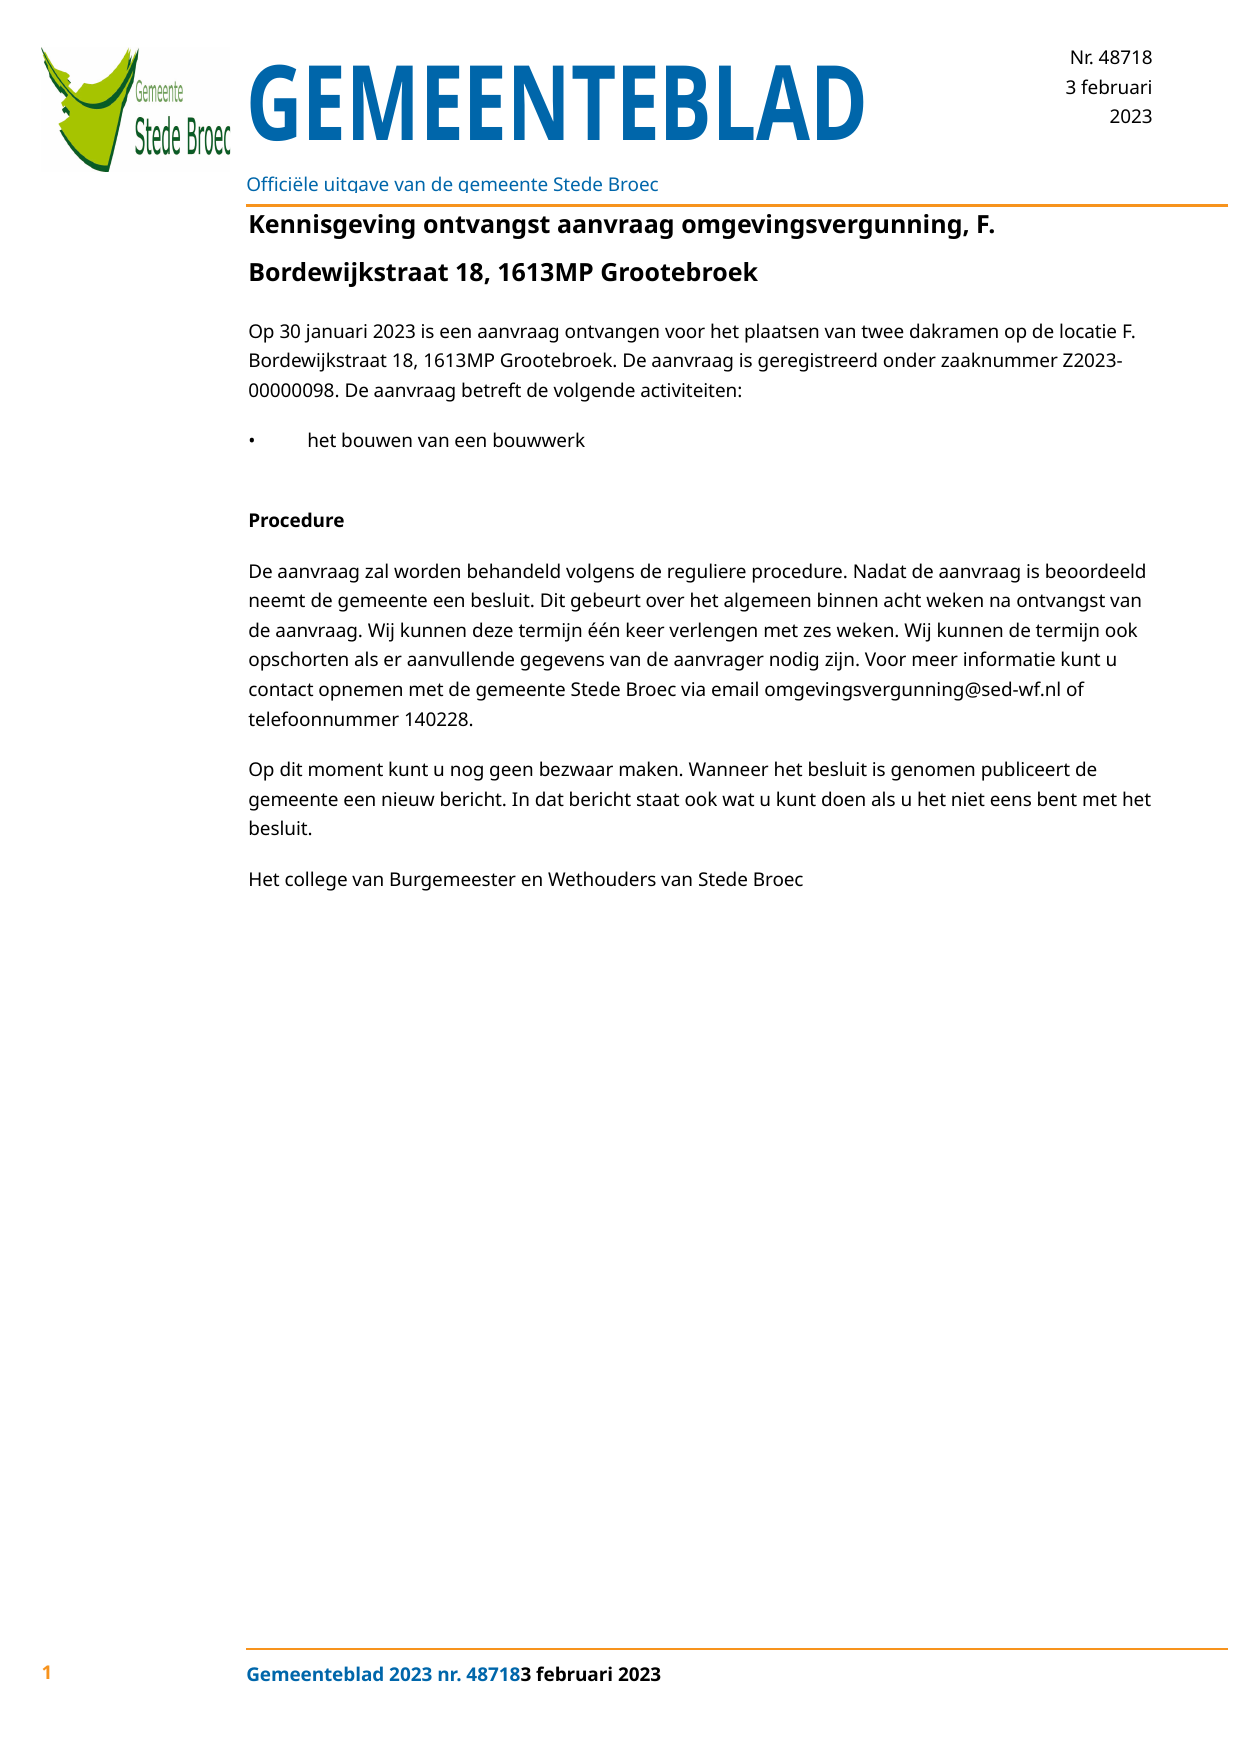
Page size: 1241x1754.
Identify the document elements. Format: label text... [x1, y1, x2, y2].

text De aanvraag zal worden behandeld volgens de reguliere procedure. Nadat de aanvraag is beoordeeld neemt de gemeente een besluit. Dit gebeurt over het algemeen binnen acht weken na ontvangst van de aanvraag. Wij kunnen deze termijn één keer verlengen met zes weken. Wij kunnen de termijn ook opschorten als er aanvullende gegevens van de aanvrager nodig zijn. Voor meer informatie kunt u contact opnemen met de gemeente Stede Broec via email omgevingsvergunning@sed-wf.nl of telefoonnummer 140228. [248, 558, 1152, 732]
text Op dit moment kunt u nog geen bezwaar maken. Wanneer het besluit is genomen publiceert de gemeente een nieuw bericht. In dat bericht staat ook wat u kunt doen als u het niet eens bent met het besluit. [248, 756, 1152, 841]
text Op 30 januari 2023 is een aanvraag ontvangen voor het plaatsen van twee dakramen op de locatie F. Bordewijkstraat 18, 1613MP Grootebroek. De aanvraag is geregistreerd onder zaaknummer Z2023-00000098. De aanvraag betreft de volgende activiteiten: [248, 318, 1152, 403]
text Kennisgeving ontvangst aanvraag omgevingsvergunning, F. Bordewijkstraat 18, 1613MP Grootebroek [248, 207, 1152, 288]
picture [41, 47, 231, 172]
text Het college van Burgemeester en Wethouders van Stede Broec [248, 866, 1152, 892]
text Procedure [248, 507, 1152, 533]
list het bouwen van een bouwwerk [248, 427, 1152, 453]
